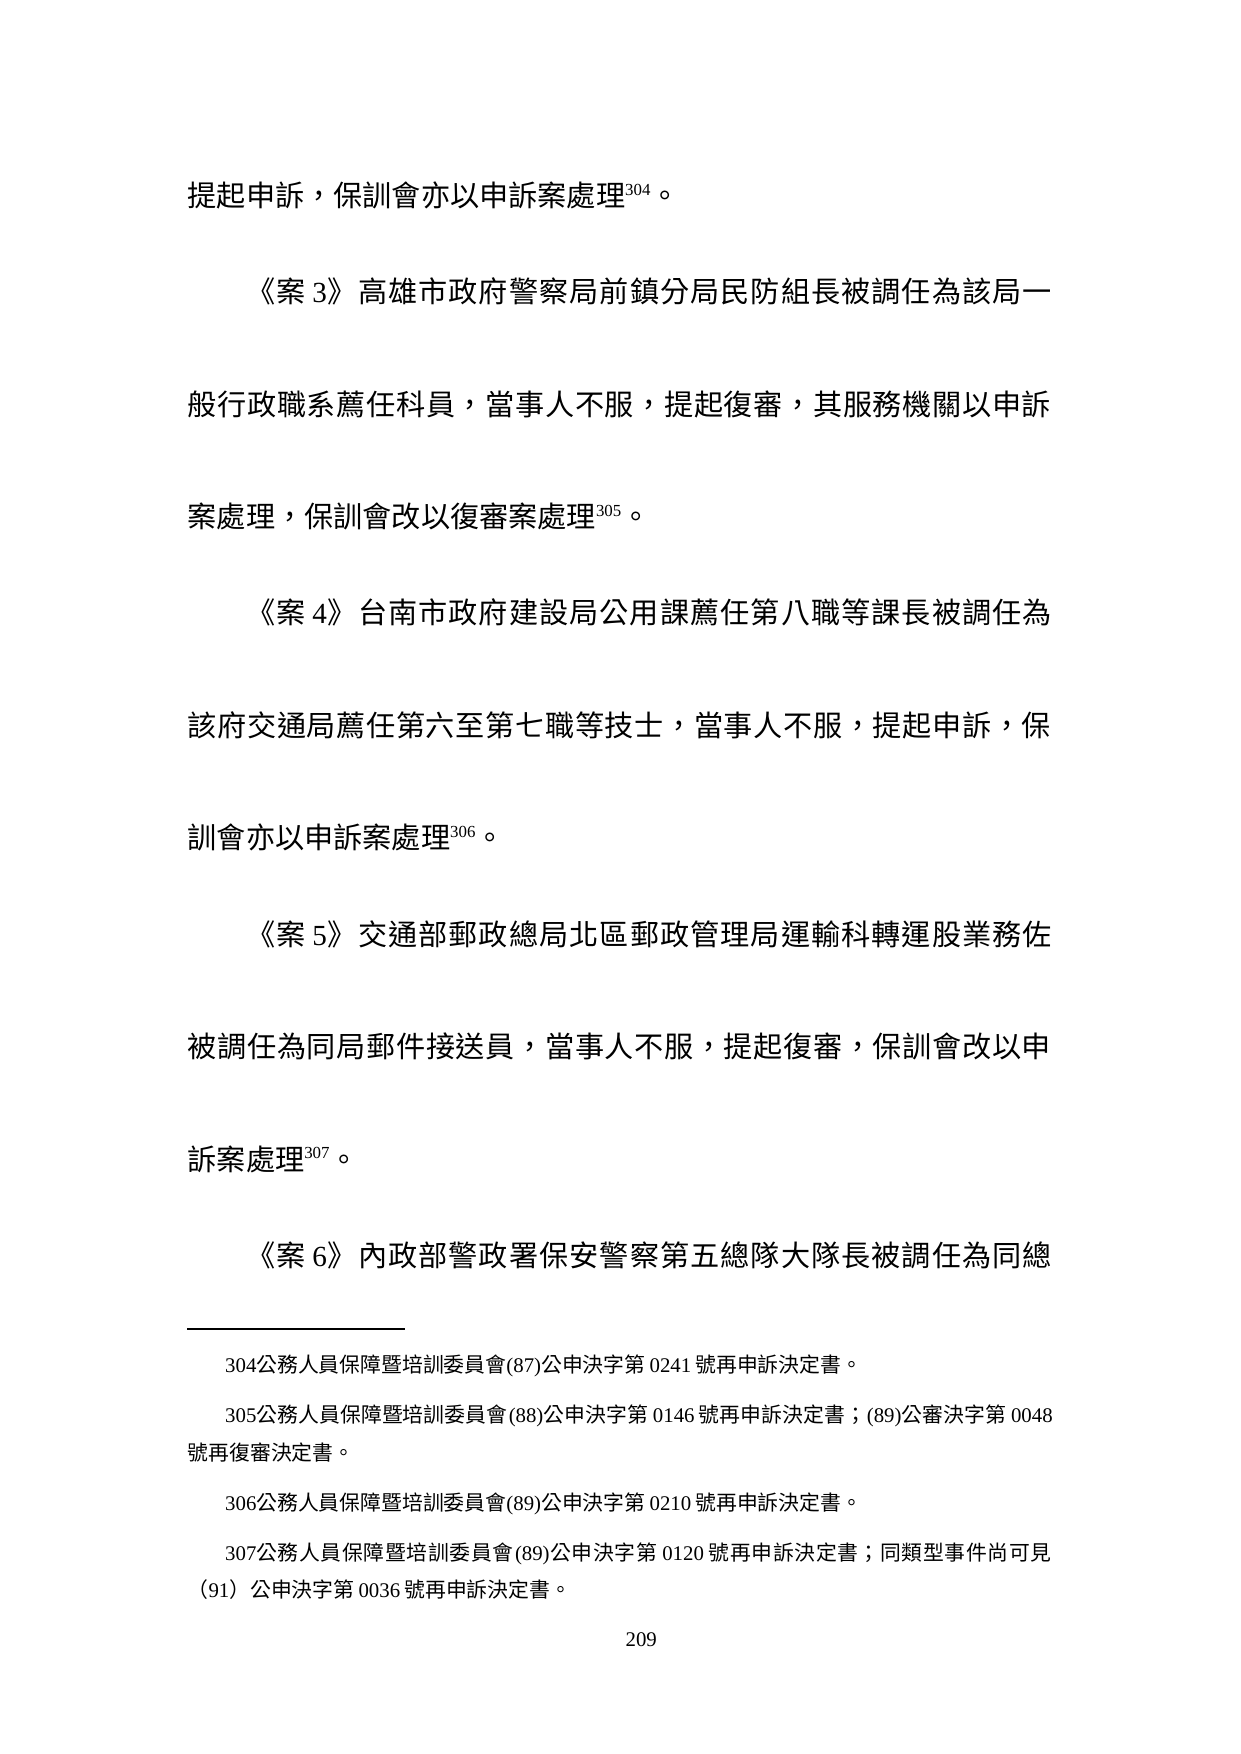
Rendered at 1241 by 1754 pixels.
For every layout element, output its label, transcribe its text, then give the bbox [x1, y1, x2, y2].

text 《案3》高雄市政府警察局前鎮分局民防組長被調任為該局一般行政職系薦任科員，當事人不服，提起復審，其服務機關以申訴案處理，保訓會改以復審案處理。 [187, 246, 1053, 546]
text 《案6》內政部警政署保安警察第五總隊大隊長被調任為同總 [187, 1209, 1053, 1284]
text 《案4》台南市政府建設局公用課薦任第八職等課長被調任為該府交通局薦任第六至第七職等技士，當事人不服，提起申訴，保訓會亦以申訴案處理。 [187, 567, 1053, 867]
text 提起申訴，保訓會亦以申訴案處理。 [187, 150, 1053, 225]
text 公務人員保障暨培訓委員會(88)公申決字第0146號再申訴決定書；(89)公審決字第0048號再復審決定書。 [187, 1391, 1053, 1466]
text 公務人員保障暨培訓委員會(89)公申決字第0210號再申訴決定書。 [187, 1479, 1053, 1516]
text 公務人員保障暨培訓委員會(89)公申決字第0120號再申訴決定書；同類型事件尚可見（91）公申決字第0036號再申訴決定書。 [187, 1529, 1053, 1604]
text 公務人員保障暨培訓委員會(87)公申決字第0241號再申訴決定書。 [187, 1341, 1053, 1379]
text 《案5》交通部郵政總局北區郵政管理局運輸科轉運股業務佐被調任為同局郵件接送員，當事人不服，提起復審，保訓會改以申訴案處理。 [187, 888, 1053, 1188]
